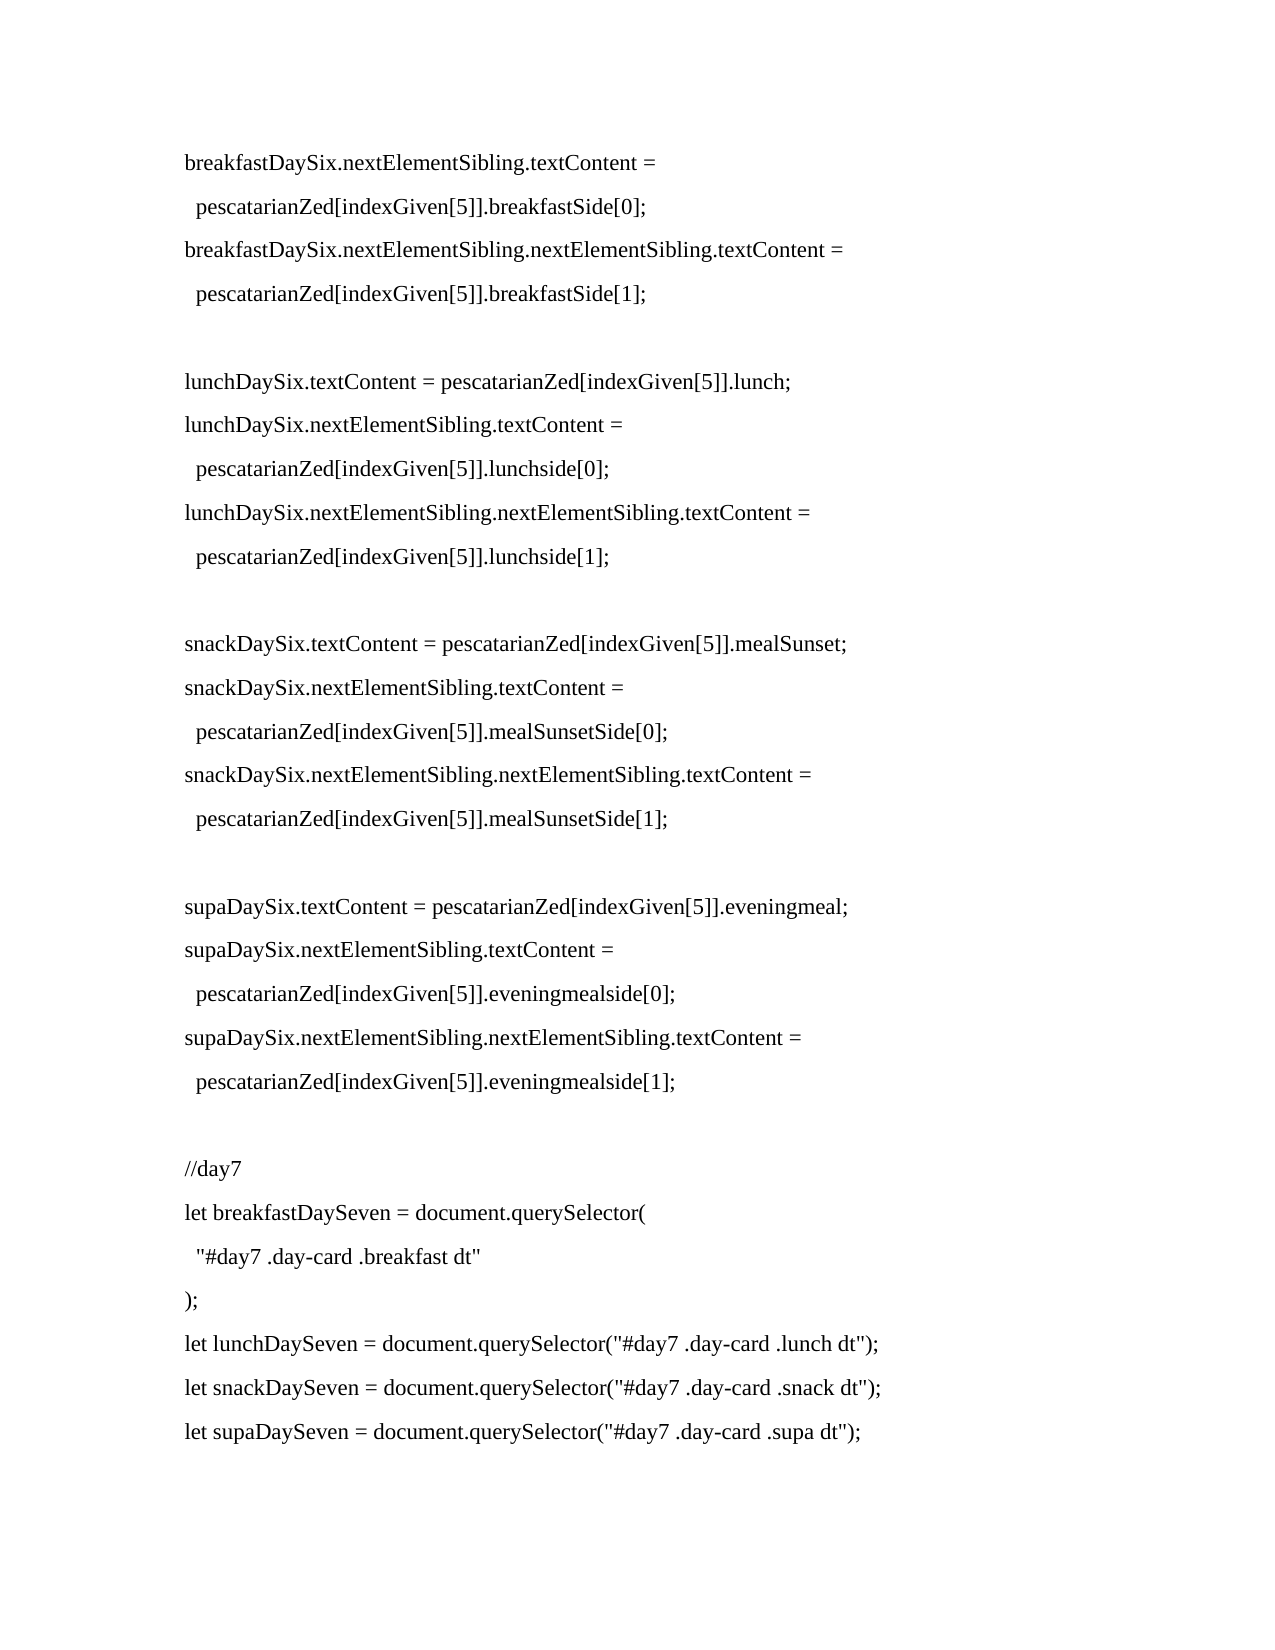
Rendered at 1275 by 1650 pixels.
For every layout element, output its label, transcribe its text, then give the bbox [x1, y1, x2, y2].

text pescatarianZed[indexGiven[5]].breakfastSide[1]; [150, 281, 1125, 307]
text lunchDaySix.nextElementSibling.nextElementSibling.textContent = [150, 500, 1125, 525]
text "#day7 .day-card .breakfast dt" [150, 1244, 1125, 1269]
text supaDaySix.nextElementSibling.nextElementSibling.textContent = [150, 1025, 1125, 1050]
text snackDaySix.nextElementSibling.textContent = [150, 675, 1125, 700]
text pescatarianZed[indexGiven[5]].mealSunsetSide[1]; [150, 806, 1125, 832]
text //day7 [150, 1156, 1125, 1182]
text let breakfastDaySeven = document.querySelector( [150, 1200, 1125, 1225]
text supaDaySix.nextElementSibling.textContent = [150, 937, 1125, 963]
text pescatarianZed[indexGiven[5]].eveningmealside[1]; [150, 1069, 1125, 1094]
text breakfastDaySix.nextElementSibling.textContent = [150, 150, 1125, 175]
text let snackDaySeven = document.querySelector("#day7 .day-card .snack dt"); [150, 1375, 1125, 1400]
text snackDaySix.textContent = pescatarianZed[indexGiven[5]].mealSunset; [150, 631, 1125, 657]
text pescatarianZed[indexGiven[5]].lunchside[0]; [150, 456, 1125, 482]
text let lunchDaySeven = document.querySelector("#day7 .day-card .lunch dt"); [150, 1331, 1125, 1357]
text ); [150, 1287, 1125, 1313]
text let supaDaySeven = document.querySelector("#day7 .day-card .supa dt"); [150, 1419, 1125, 1444]
text breakfastDaySix.nextElementSibling.nextElementSibling.textContent = [150, 237, 1125, 263]
text pescatarianZed[indexGiven[5]].mealSunsetSide[0]; [150, 719, 1125, 744]
text pescatarianZed[indexGiven[5]].lunchside[1]; [150, 544, 1125, 569]
text pescatarianZed[indexGiven[5]].breakfastSide[0]; [150, 194, 1125, 219]
text pescatarianZed[indexGiven[5]].eveningmealside[0]; [150, 981, 1125, 1007]
text snackDaySix.nextElementSibling.nextElementSibling.textContent = [150, 762, 1125, 788]
text lunchDaySix.nextElementSibling.textContent = [150, 412, 1125, 438]
text lunchDaySix.textContent = pescatarianZed[indexGiven[5]].lunch; [150, 369, 1125, 394]
text supaDaySix.textContent = pescatarianZed[indexGiven[5]].eveningmeal; [150, 894, 1125, 919]
